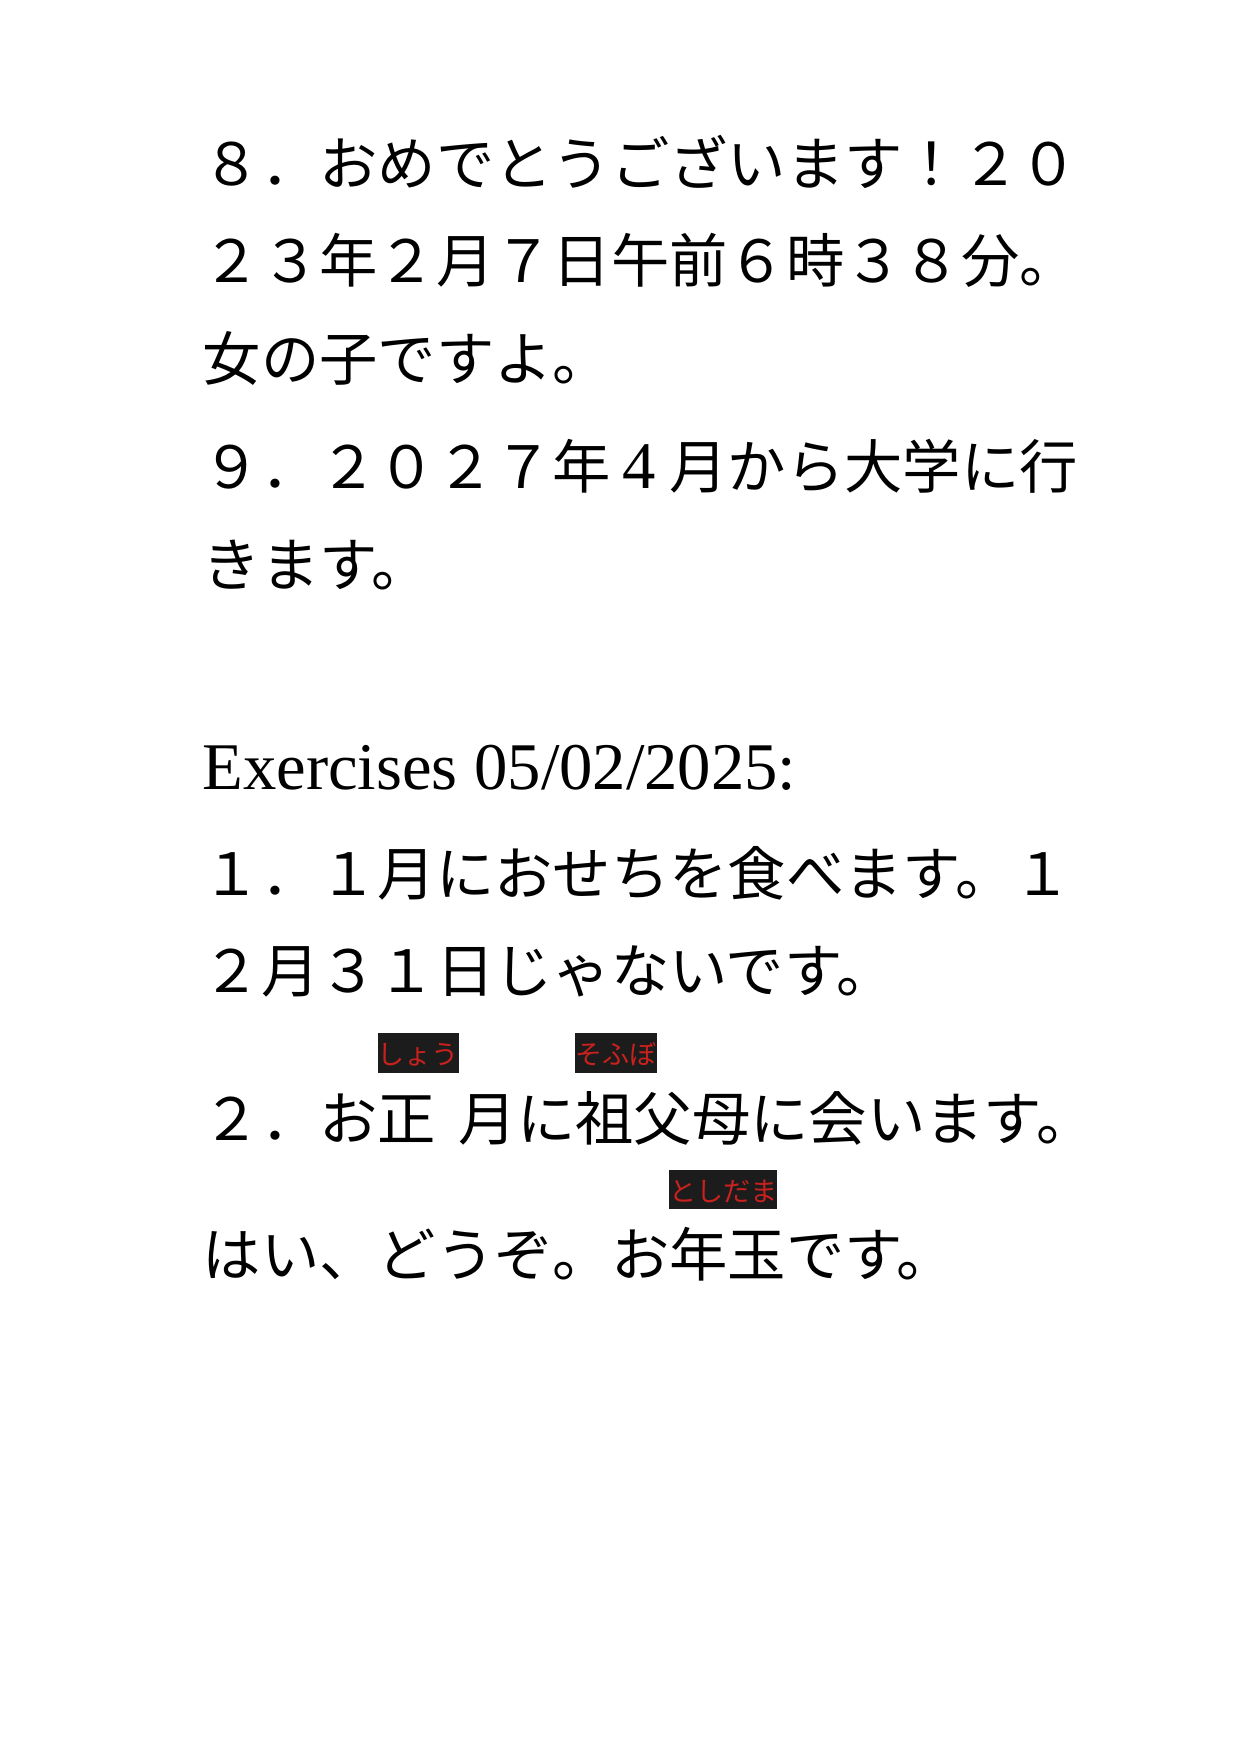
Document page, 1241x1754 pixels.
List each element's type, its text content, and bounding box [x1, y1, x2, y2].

text ９．２０２７年4月から大学に行きます。 [202, 421, 1122, 603]
text ２．お正しょう月に祖父母そふぼに会います。はい、どうぞ。お年玉としだまです。 [202, 1033, 1122, 1293]
text Exercises 05/02/2025: [202, 727, 1122, 804]
text ８．おめでとうございます！２０２３年２月７日午前６時３８分。女の子ですよ。 [202, 118, 1122, 397]
text １．１月におせちを食べます。１２月３１日じゃないです。 [202, 827, 1122, 1009]
